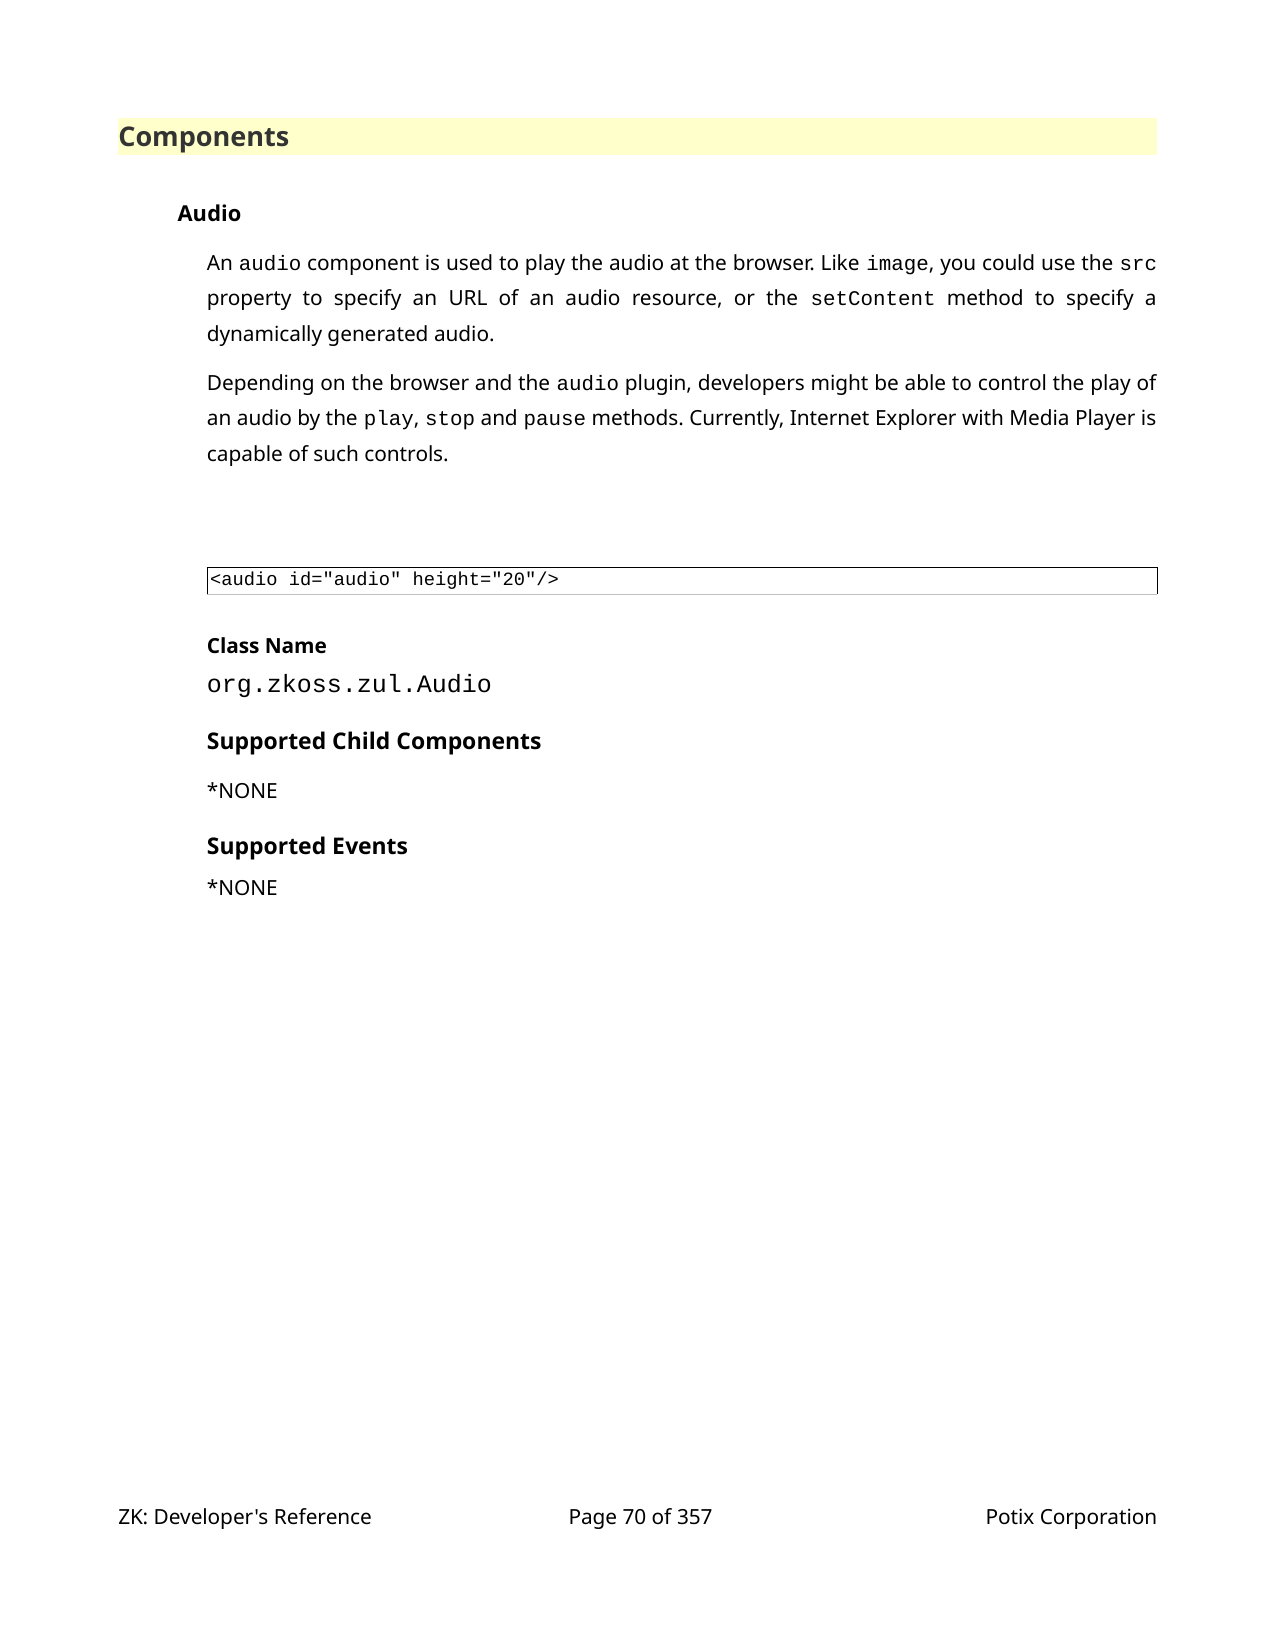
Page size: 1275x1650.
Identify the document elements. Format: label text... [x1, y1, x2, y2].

text *NONE [207, 873, 1157, 902]
text An audio component is used to play the audio at the browser. Like image, you could use the src property to specify an URL of an audio resource, or the setContent method to specify a dynamically generated audio. [207, 248, 1157, 347]
text <audio id="audio" height="20"/> [208, 568, 1157, 594]
subtitle Supported Events [207, 830, 1157, 861]
subtitle Audio [177, 197, 1157, 227]
subtitle Class Name [207, 631, 1157, 659]
subtitle Supported Child Components [207, 724, 1157, 756]
text org.zkoss.zul.Audio [207, 671, 1157, 699]
text Depending on the browser and the audio plugin, developers might be able to control the play of an audio by the play, stop and pause methods. Currently, Internet Explorer with Media Player is capable of such controls. [207, 368, 1157, 467]
text *NONE [207, 776, 1157, 805]
subtitle Components [118, 118, 1157, 155]
